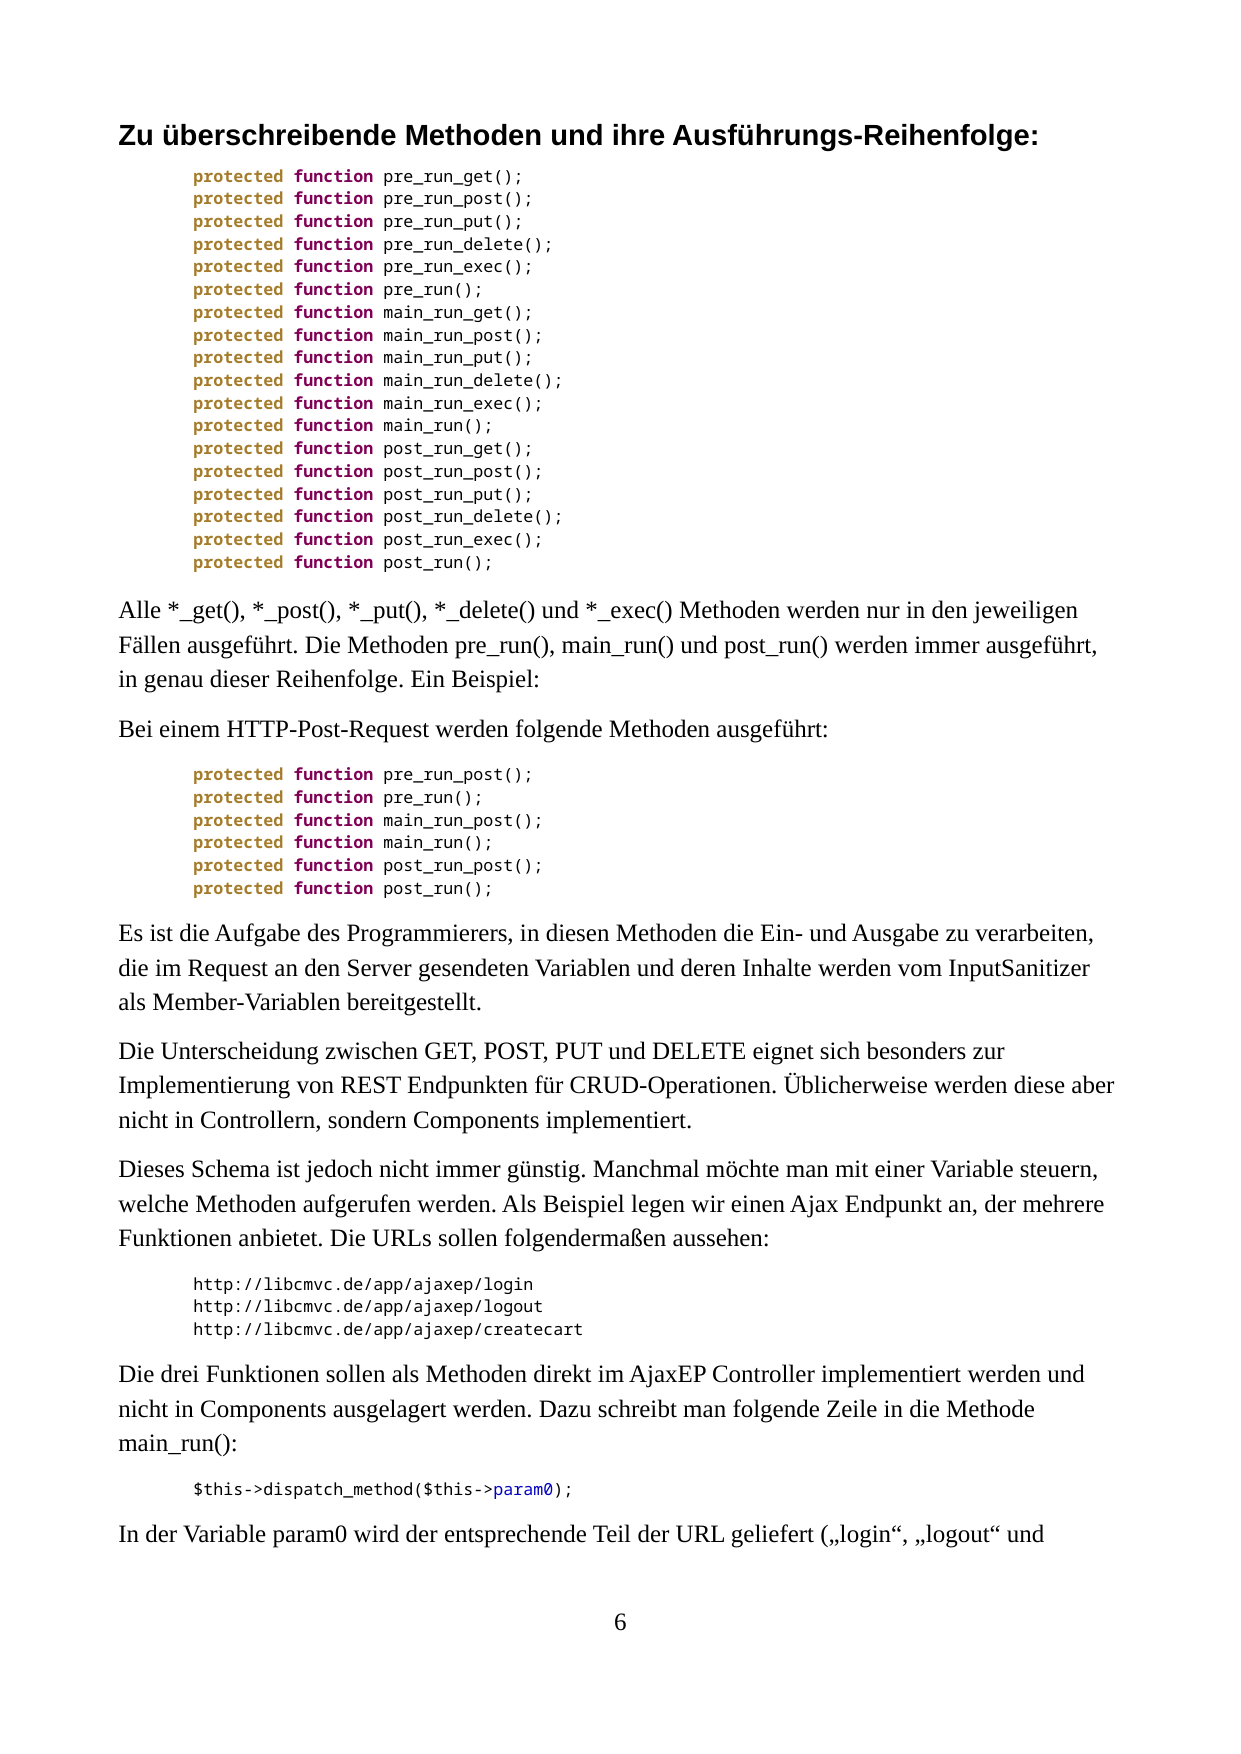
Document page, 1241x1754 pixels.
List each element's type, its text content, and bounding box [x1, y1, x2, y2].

text In der Variable param0 wird der entsprechende Teil der URL geliefert („login“, „logout“ und [118, 1519, 1122, 1548]
text protected function pre_run_put(); [118, 209, 1122, 232]
text protected function main_run_post(); [118, 808, 1122, 831]
text protected function pre_run(); [118, 785, 1122, 808]
text $this->dispatch_method($this->param0); [118, 1477, 1122, 1500]
text protected function post_run_post(); [118, 459, 1122, 482]
text Alle *_get(), *_post(), *_put(), *_delete() und *_exec() Methoden werden nur in den jeweiligen Fällen ausgeführt. Die Methoden pre_run(), main_run() und post_run() werden immer ausgeführt, in genau dieser Reihenfolge. Ein Beispiel: [118, 596, 1122, 693]
text protected function post_run(); [118, 550, 1122, 573]
text protected function pre_run_exec(); [118, 255, 1122, 278]
text protected function post_run_delete(); [118, 505, 1122, 527]
subtitle Zu überschreibende Methoden und ihre Ausführungs-Reihenfolge: [118, 118, 1122, 152]
text protected function main_run_exec(); [118, 391, 1122, 414]
text protected function post_run(); [118, 876, 1122, 899]
text http://libcmvc.de/app/ajaxep/login [118, 1272, 1122, 1295]
text protected function main_run_delete(); [118, 368, 1122, 391]
text http://libcmvc.de/app/ajaxep/logout [118, 1295, 1122, 1318]
text protected function main_run_post(); [118, 323, 1122, 346]
text Bei einem HTTP-Post-Request werden folgende Methoden ausgeführt: [118, 714, 1122, 742]
text protected function main_run_get(); [118, 300, 1122, 323]
text Es ist die Aufgabe des Programmierers, in diesen Methoden die Ein- und Ausgabe zu verarbeiten, die im Request an den Server gesendeten Variablen und deren Inhalte werden vom InputSanitizer als Member-Variablen bereitgestellt. [118, 918, 1122, 1016]
text protected function pre_run_post(); [118, 763, 1122, 785]
text protected function pre_run(); [118, 278, 1122, 300]
text protected function post_run_post(); [118, 853, 1122, 876]
text protected function pre_run_get(); [118, 164, 1122, 187]
text protected function post_run_put(); [118, 482, 1122, 505]
text Die Unterscheidung zwischen GET, POST, PUT und DELETE eignet sich besonders zur Implementierung von REST Endpunkten für CRUD-Operationen. Üblicherweise werden diese aber nicht in Controllern, sondern Components implementiert. [118, 1036, 1122, 1134]
text protected function post_run_get(); [118, 437, 1122, 459]
text Dieses Schema ist jedoch nicht immer günstig. Manchmal möchte man mit einer Variable steuern, welche Methoden aufgerufen werden. Als Beispiel legen wir einen Ajax Endpunkt an, der mehrere Funktionen anbietet. Die URLs sollen folgendermaßen aussehen: [118, 1154, 1122, 1252]
text protected function pre_run_delete(); [118, 232, 1122, 255]
text protected function post_run_exec(); [118, 527, 1122, 550]
text protected function main_run_put(); [118, 346, 1122, 368]
text http://libcmvc.de/app/ajaxep/createcart [118, 1318, 1122, 1340]
text protected function main_run(); [118, 414, 1122, 437]
text protected function main_run(); [118, 831, 1122, 853]
text Die drei Funktionen sollen als Methoden direkt im AjaxEP Controller implementiert werden und nicht in Components ausgelagert werden. Dazu schreibt man folgende Zeile in die Methode main_run(): [118, 1359, 1122, 1457]
text protected function pre_run_post(); [118, 187, 1122, 209]
